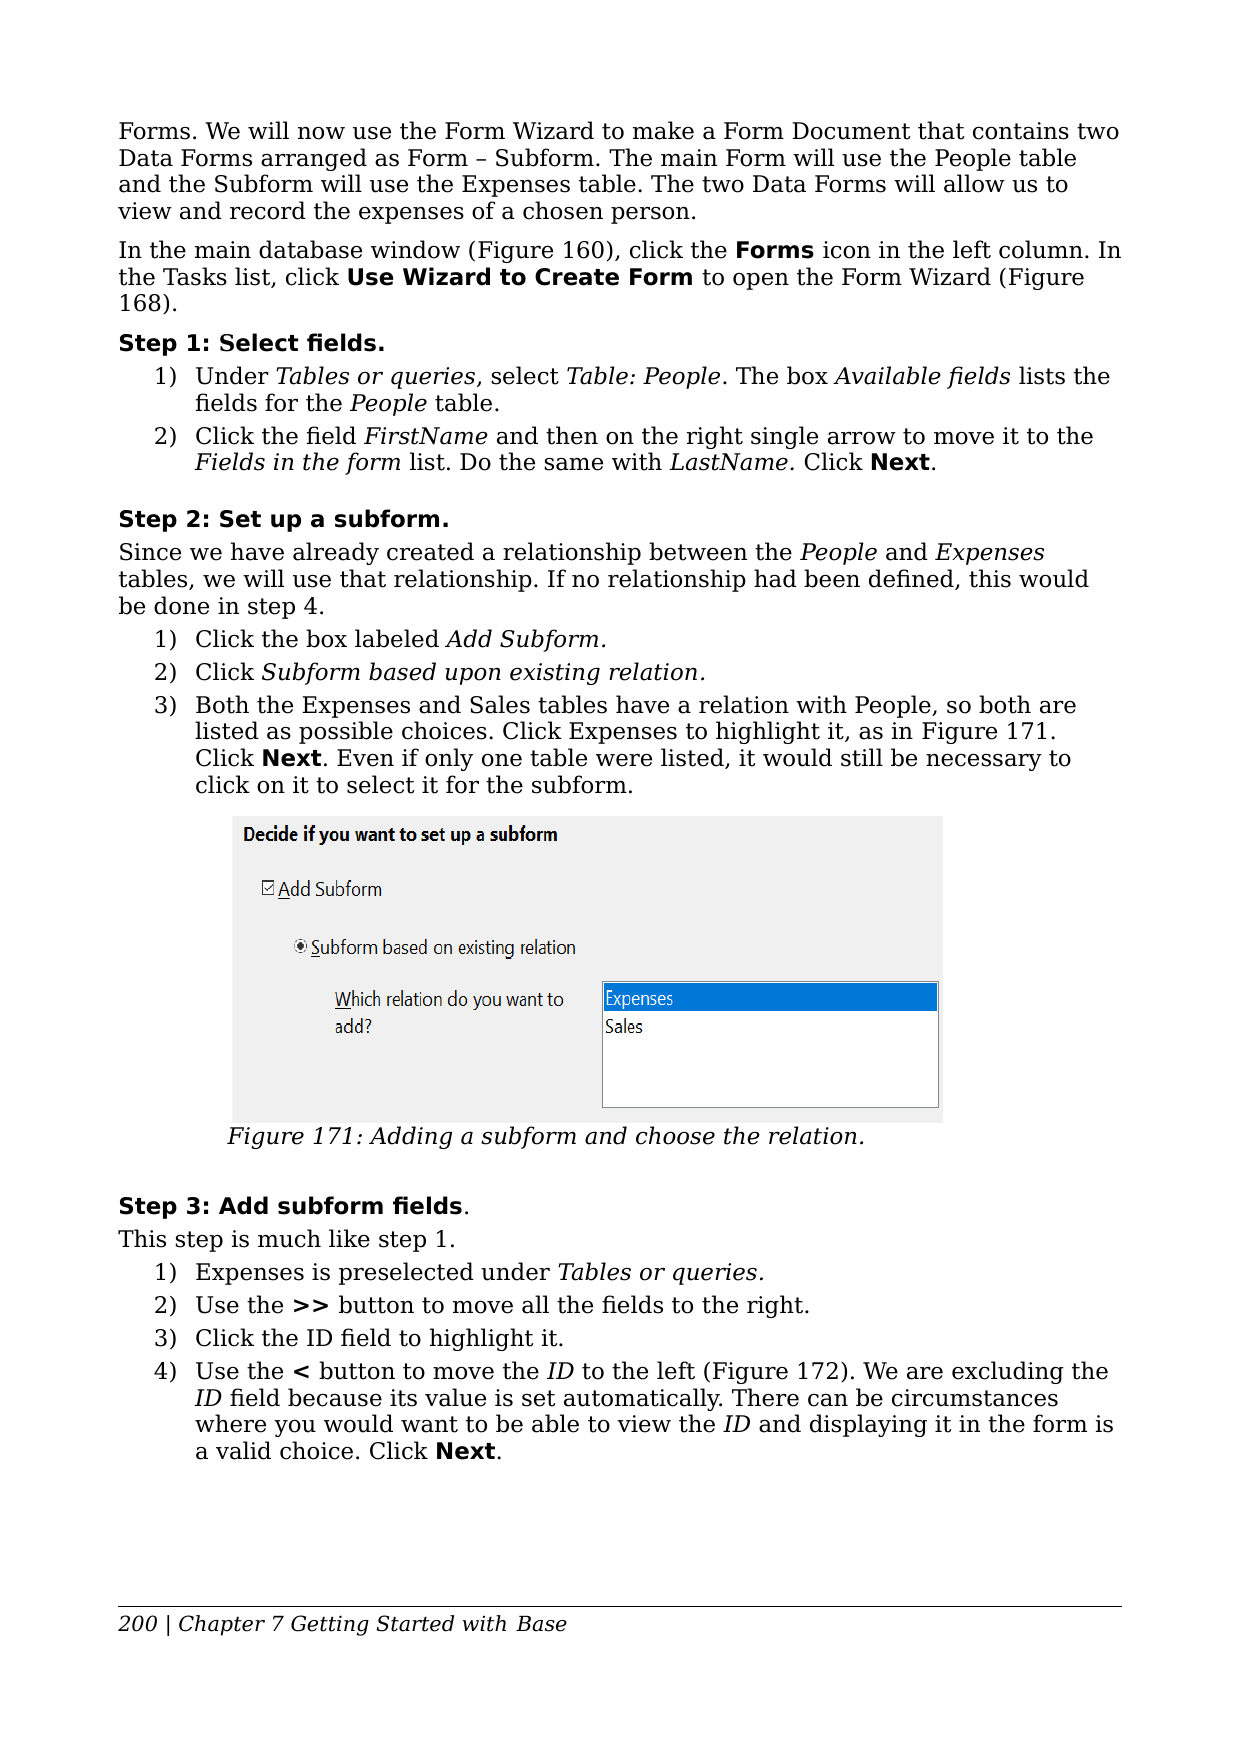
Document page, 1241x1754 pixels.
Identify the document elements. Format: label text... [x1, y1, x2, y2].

list Expenses is preselected under Tables or queries. [177, 1259, 1122, 1286]
list Click the box labeled Add Subform. [177, 626, 1122, 653]
picture [232, 816, 943, 1123]
list Both the Expenses and Sales tables have a relation with People, so both are listed as possible choices. Click Expenses to highlight it, as in Figure 171. Click Next. Even if only one table were listed, it would still be necessary to click on it to select it for the subform. [177, 692, 1122, 798]
list Under Tables or queries, select Table: People. The box Available fields lists the fields for the People table. [177, 363, 1122, 417]
list Click Subform based upon existing relation. [177, 659, 1122, 686]
text Forms. We will now use the Form Wizard to make a Form Document that contains two Data Forms arranged as Form – Subform. The main Form will use the People table and the Subform will use the Expenses table. The two Data Forms will allow us to view and record the expenses of a chosen person. [118, 118, 1122, 225]
list Use the < button to move the ID to the left (Figure 172). We are excluding the ID field because its value is set automatically. There can be circumstances where you would want to be able to view the ID and displaying it in the form is a valid choice. Click Next. [177, 1358, 1122, 1465]
text Step 2: Set up a subform. [118, 506, 1122, 533]
list This step is much like step 1. [118, 1226, 1122, 1253]
list Click the ID field to highlight it. [177, 1325, 1122, 1352]
text Step 3: Add subform fields. [118, 1193, 1122, 1220]
text Step 1: Select fields. [118, 330, 1122, 357]
list Since we have already created a relationship between the People and Expenses tables, we will use that relationship. If no relationship had been defined, this would be done in step 4. [118, 539, 1122, 619]
list Use the >> button to move all the fields to the right. [177, 1292, 1122, 1319]
list Click the field FirstName and then on the right single arrow to move it to the Fields in the form list. Do the same with LastName. Click Next. [177, 423, 1122, 476]
text Figure 171: Adding a subform and choose the relation. [227, 1120, 948, 1149]
text In the main database window (Figure 160), click the Forms icon in the left column. In the Tasks list, click Use Wizard to Create Form to open the Form Wizard (Figure 168). [118, 237, 1122, 317]
